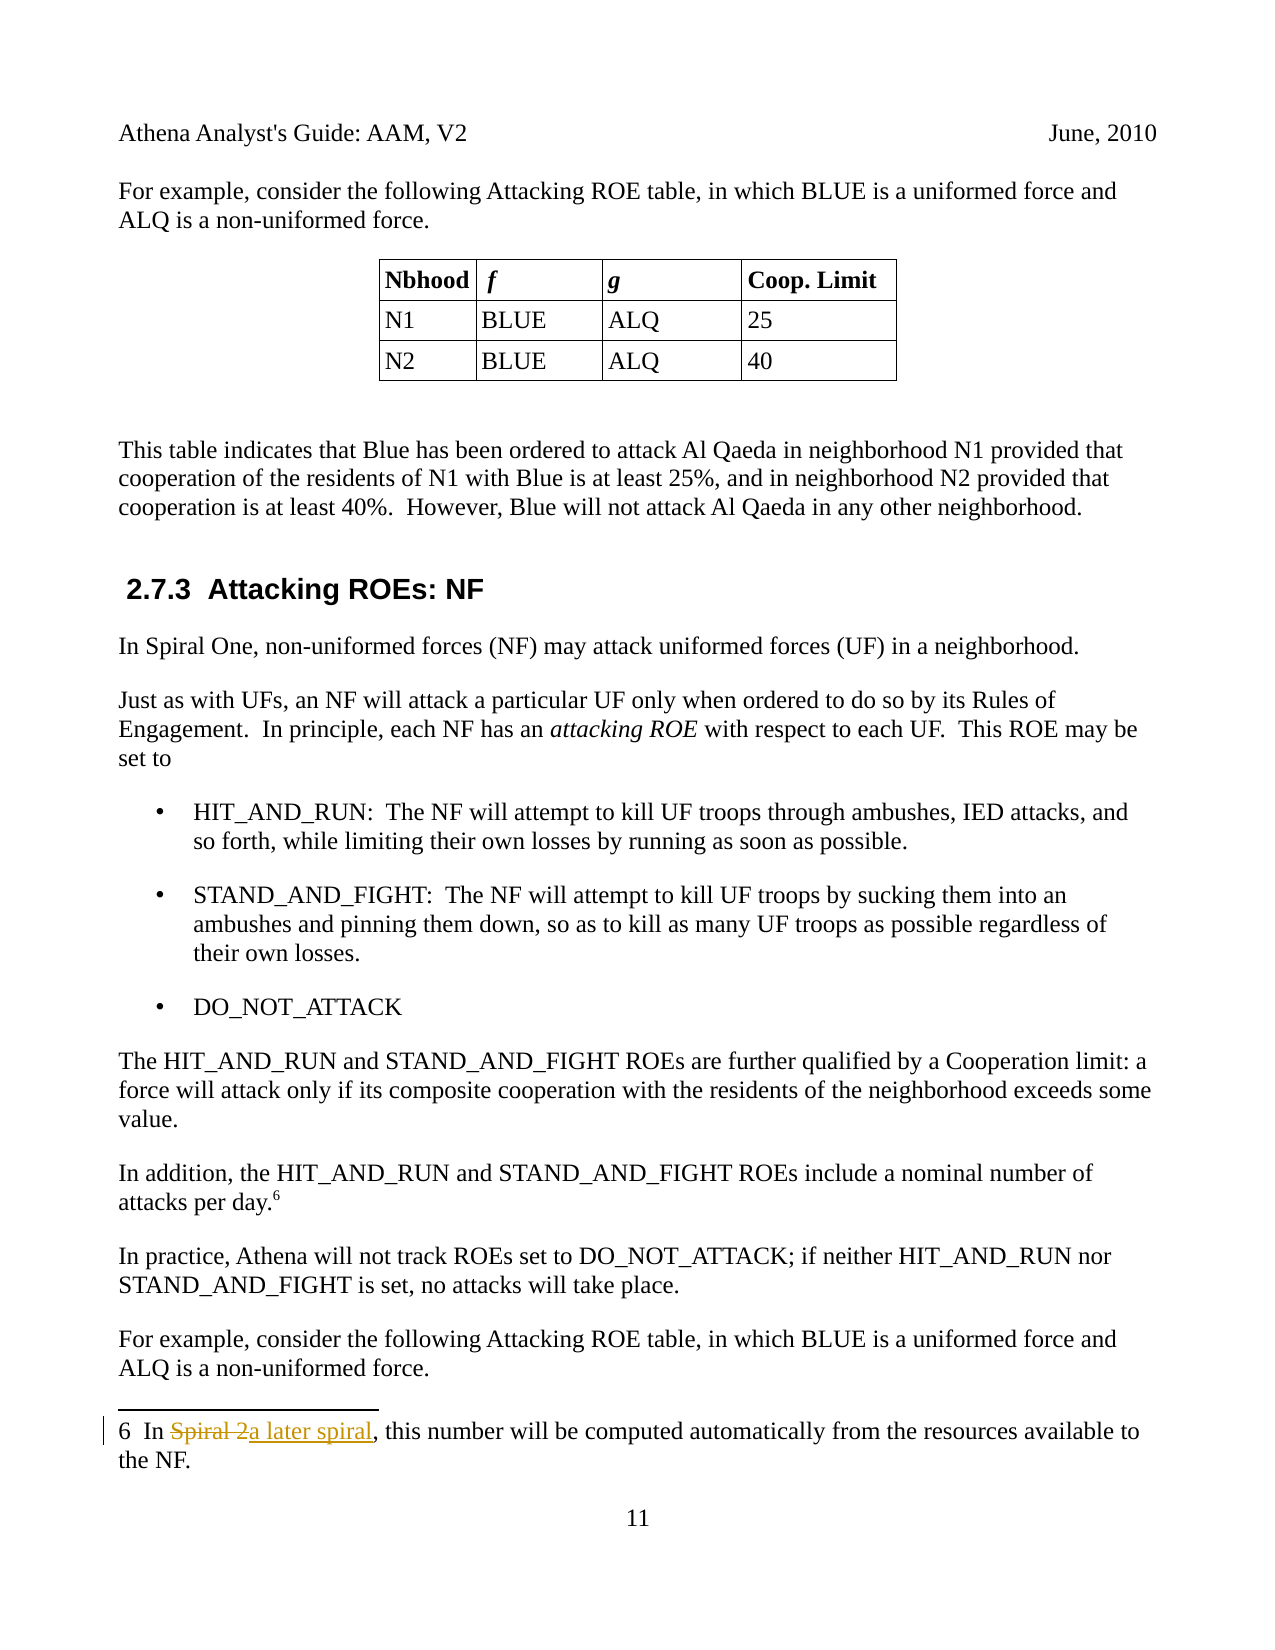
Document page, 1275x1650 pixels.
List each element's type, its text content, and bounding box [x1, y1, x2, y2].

text In addition, the HIT_AND_RUN and STAND_AND_FIGHT ROEs include a nominal number of attacks per day. [118, 1158, 1157, 1215]
table_cell ALQ [603, 301, 741, 340]
text In practice, Athena will not track ROEs set to DO_NOT_ATTACK; if neither HIT_AND_RUN nor STAND_AND_FIGHT is set, no attacks will take place. [118, 1241, 1157, 1298]
table_cell 40 [742, 341, 896, 380]
subtitle Attacking ROEs: NF [118, 572, 1157, 606]
list DO_NOT_ATTACK [156, 992, 1157, 1021]
table_cell BLUE [477, 301, 602, 340]
table_header Nbhood [380, 260, 476, 300]
text For example, consider the following Attacking ROE table, in which BLUE is a uniformed force and ALQ is a non-uniformed force. [118, 176, 1157, 234]
table_cell BLUE [477, 341, 602, 380]
list STAND_AND_FIGHT: The NF will attempt to kill UF troops by sucking them into an ambushes and pinning them down, so as to kill as many UF troops as possible regardless of their own losses. [156, 880, 1157, 966]
table_header f [477, 260, 602, 300]
table_cell N2 [380, 341, 476, 380]
text In a later spiral, this number will be computed automatically from the resources available to the NF. [118, 1416, 1157, 1474]
table_header Coop. Limit [742, 260, 896, 300]
table_cell N1 [380, 301, 476, 340]
text Just as with UFs, an NF will attack a particular UF only when ordered to do so by its Rules of Engagement. In principle, each NF has an attacking ROE with respect to each UF. This ROE may be set to [118, 685, 1157, 772]
text The HIT_AND_RUN and STAND_AND_FIGHT ROEs are further qualified by a Cooperation limit: a force will attack only if its composite cooperation with the residents of the neighborhood exceeds some value. [118, 1046, 1157, 1132]
table_header g [603, 260, 741, 300]
text This table indicates that Blue has been ordered to attack Al Qaeda in neighborhood N1 provided that cooperation of the residents of N1 with Blue is at least 25%, and in neighborhood N2 provided that cooperation is at least 40%. However, Blue will not attack Al Qaeda in any other neighborhood. [118, 435, 1157, 521]
list HIT_AND_RUN: The NF will attempt to kill UF troops through ambushes, IED attacks, and so forth, while limiting their own losses by running as soon as possible. [156, 797, 1157, 854]
table_cell 25 [742, 301, 896, 340]
text In Spiral One, non-uniformed forces (NF) may attack uniformed forces (UF) in a neighborhood. [118, 631, 1157, 660]
table_cell ALQ [603, 341, 741, 380]
text For example, consider the following Attacking ROE table, in which BLUE is a uniformed force and ALQ is a non-uniformed force. [118, 1324, 1157, 1381]
